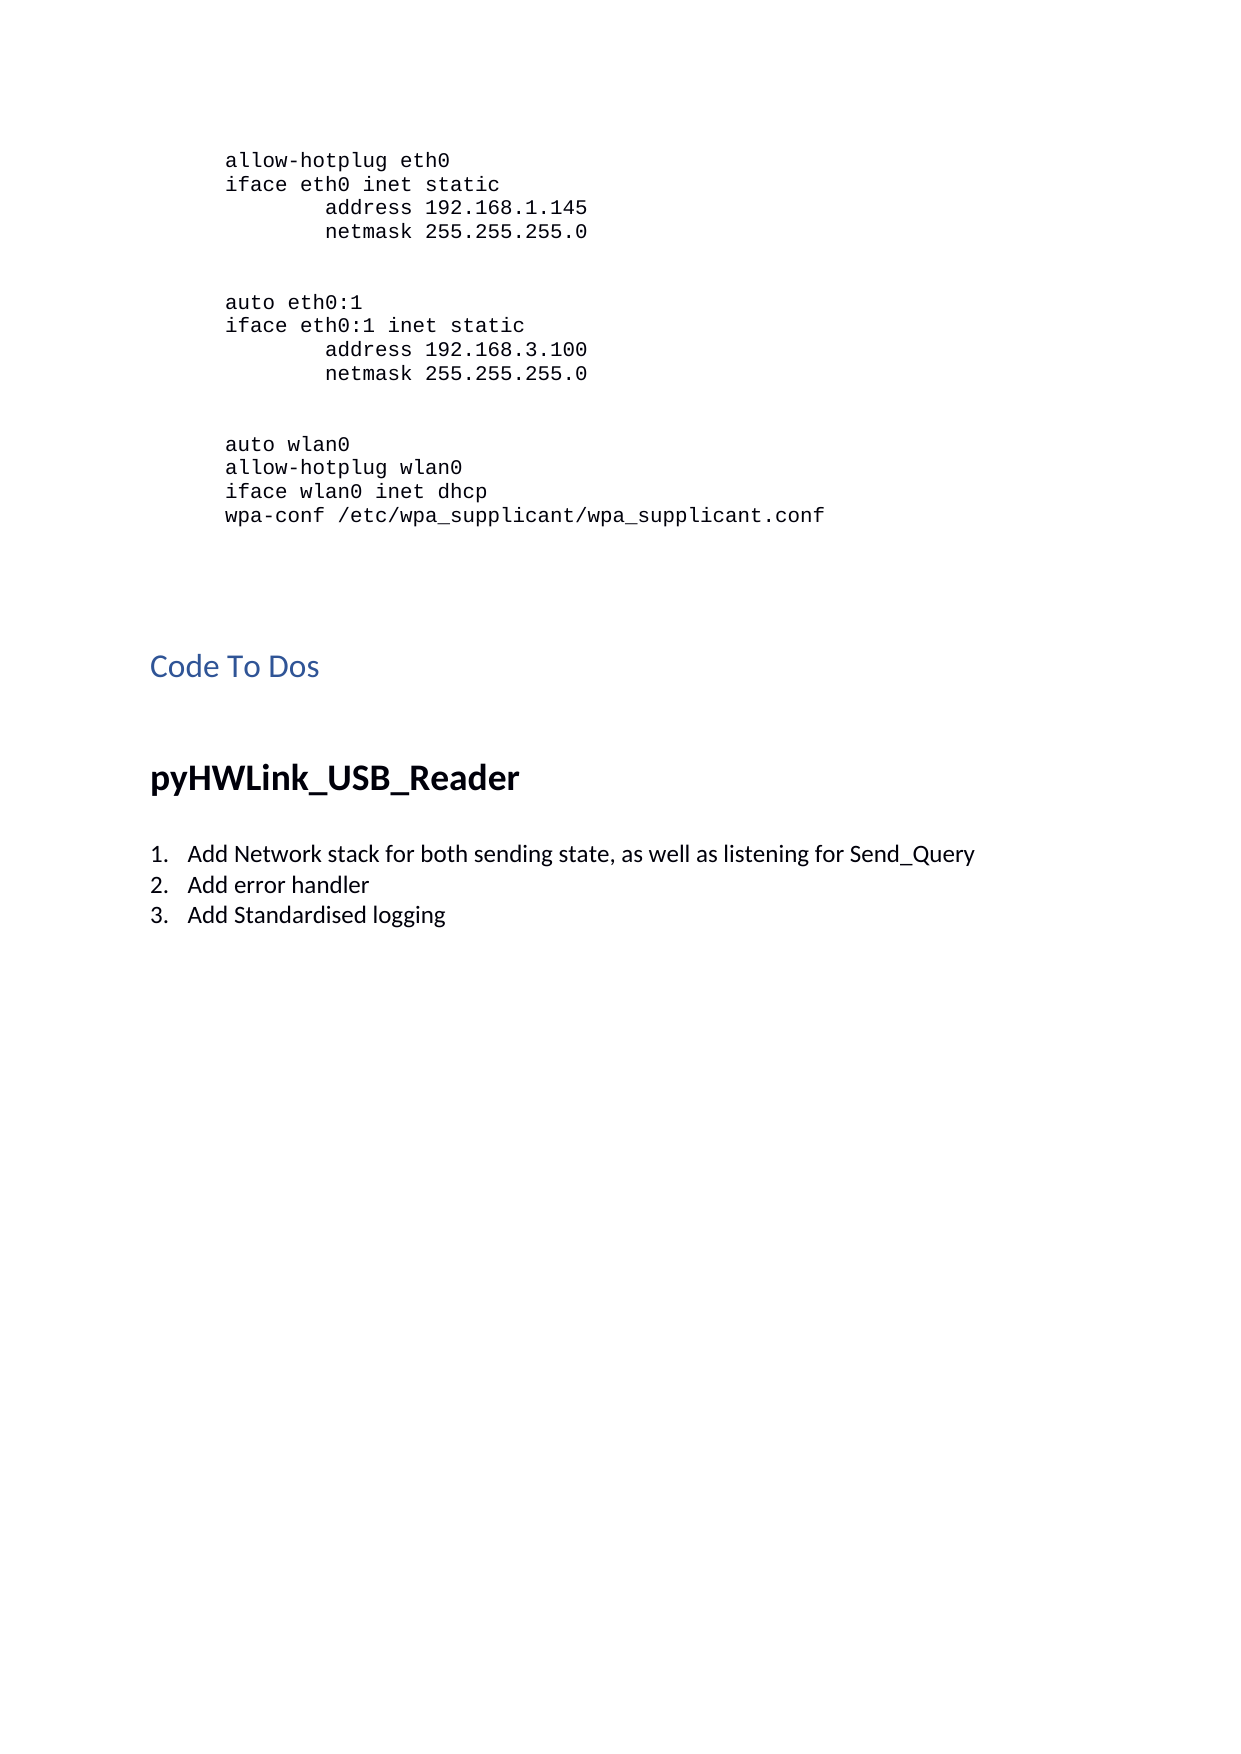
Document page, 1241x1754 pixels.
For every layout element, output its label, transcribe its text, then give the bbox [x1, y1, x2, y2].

subtitle Code To Dos [150, 645, 1090, 686]
list Add Network stack for both sending state, as well as listening for Send_Query [150, 838, 1090, 869]
list Add error handler [150, 869, 1090, 899]
subtitle pyHWLink_USB_Reader [150, 754, 1090, 799]
text allow-hotplug eth0 iface eth0 inet static address 192.168.1.145 netmask 255.255.255.0 auto eth0:1 iface eth0:1 inet static address 192.168.3.100 netmask 255.255.255.0 auto wlan0 allow-hotplug wlan0 iface wlan0 inet dhcp wpa-conf /etc/wpa_supplicant/wpa_supplicant.conf [225, 150, 1090, 559]
list Add Standardised logging [150, 899, 1090, 930]
